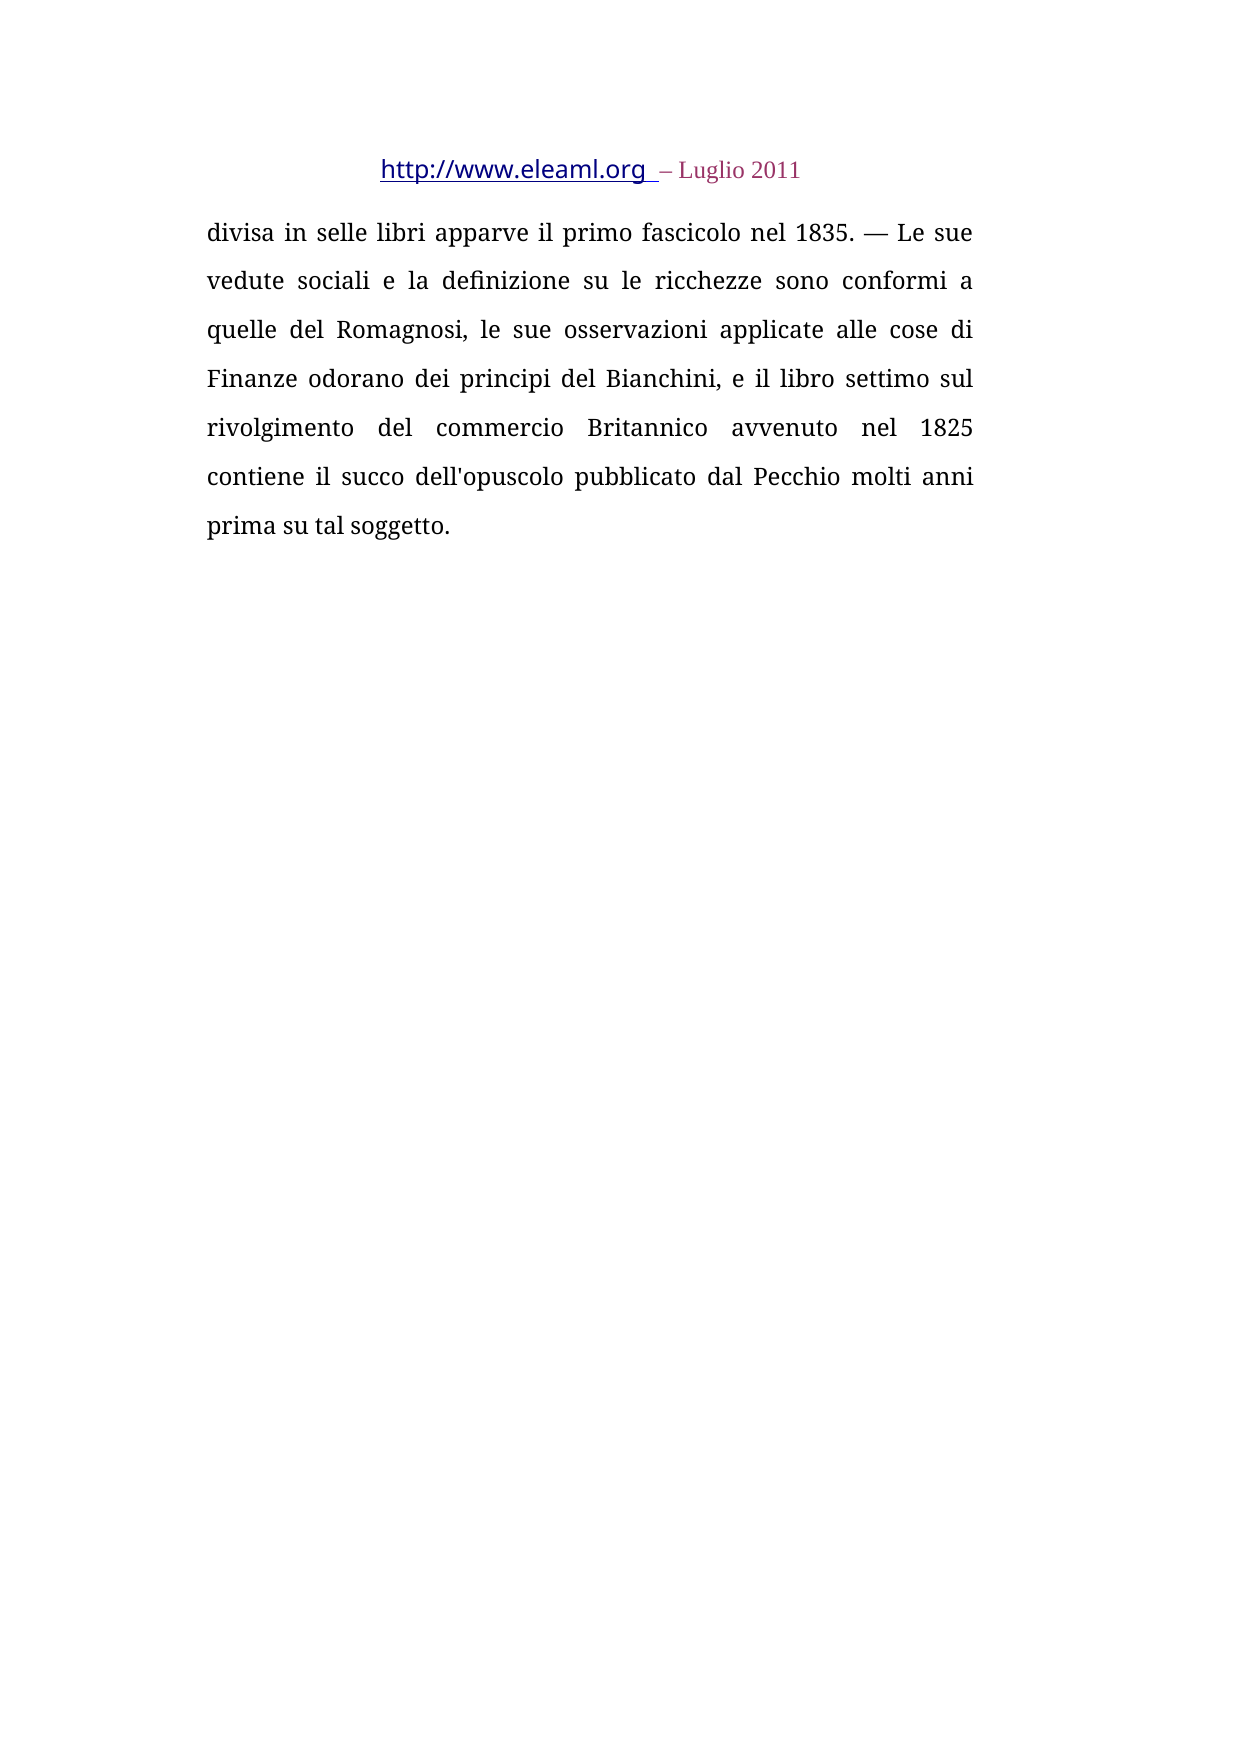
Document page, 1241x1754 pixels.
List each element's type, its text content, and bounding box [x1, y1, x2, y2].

text divisa in selle libri apparve il primo fascicolo nel 1835. — Le sue vedute sociali e la definizione su le ricchezze sono conformi a quelle del Romagnosi, le sue osservazioni applicate alle cose di Finanze odorano dei principi del Bianchini, e il libro settimo sul rivolgimento del commercio Britannico avvenuto nel 1825 contiene il succo dell'opuscolo pubblicato dal Pecchio molti anni prima su tal soggetto. [207, 215, 974, 541]
